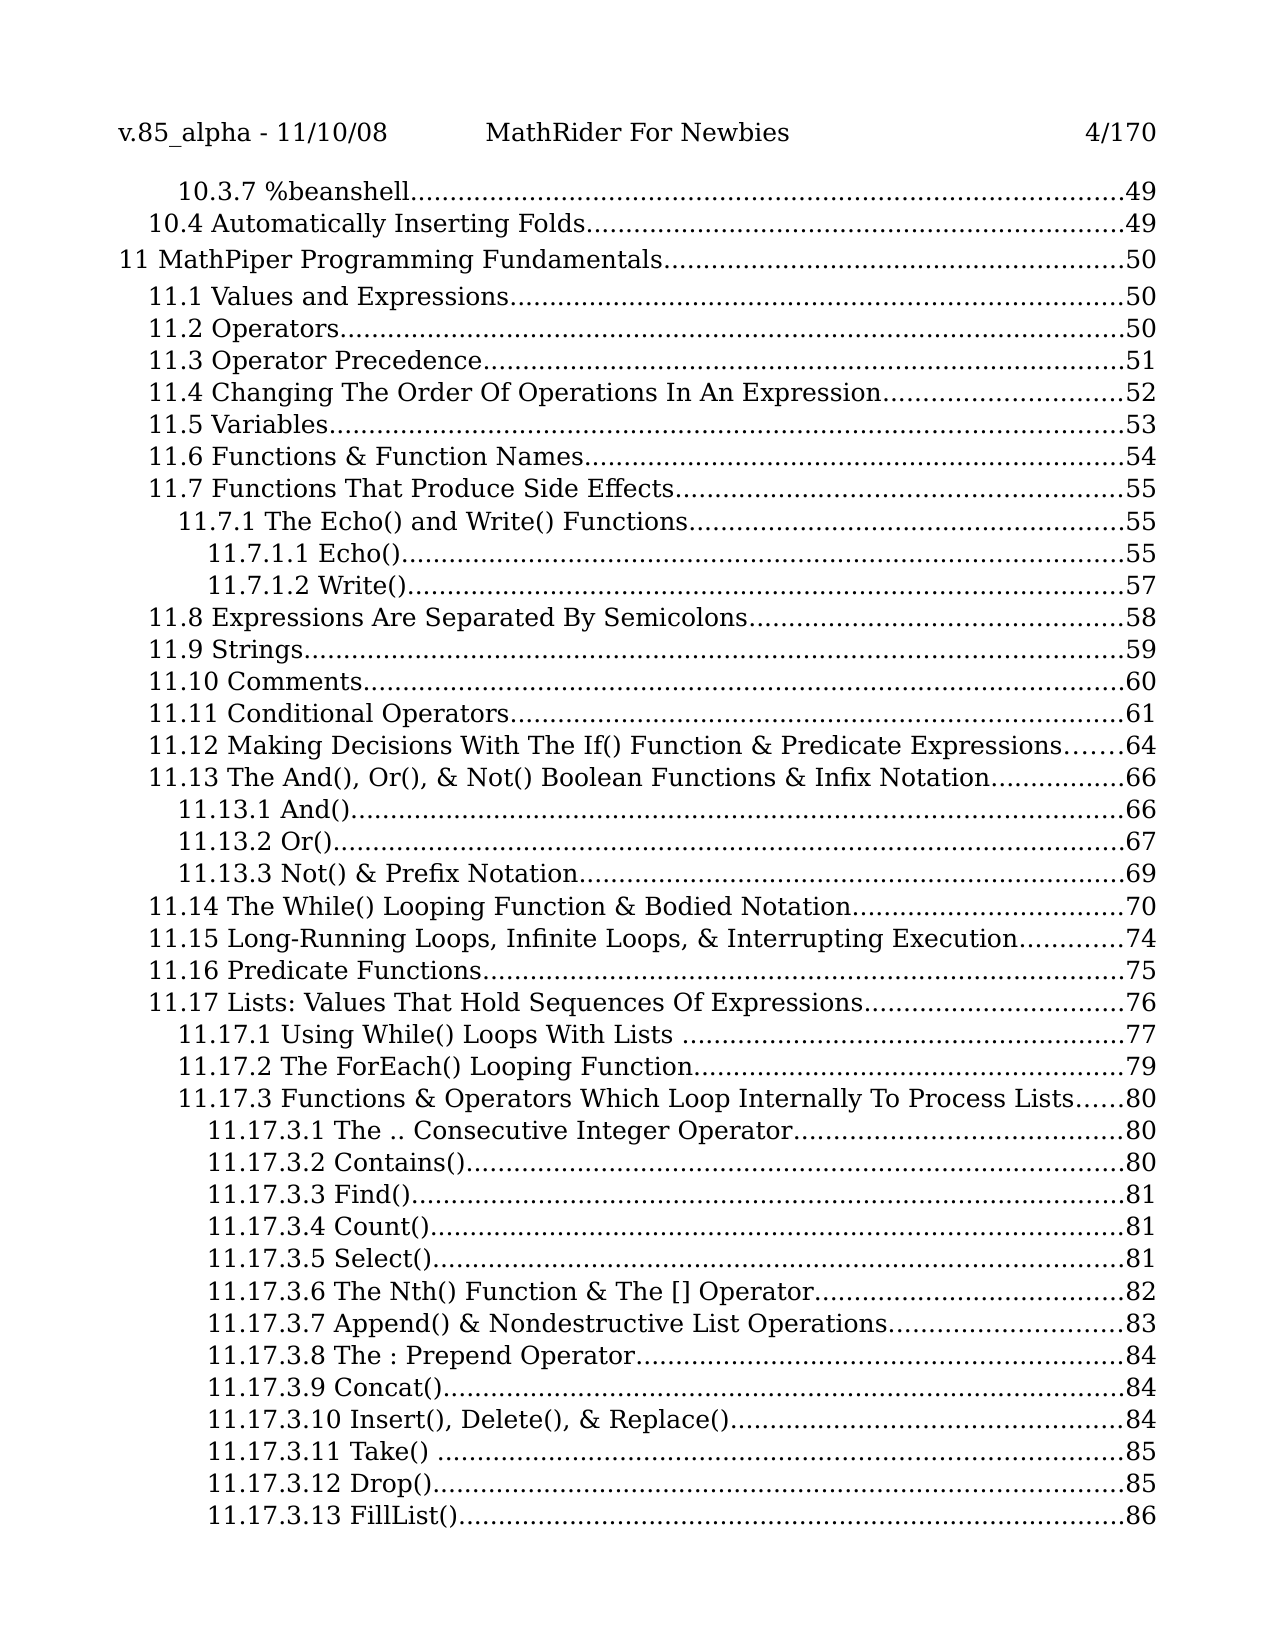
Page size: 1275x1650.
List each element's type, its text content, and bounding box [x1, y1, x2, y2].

text 11.17.3.10 Insert(), Delete(), & Replace() 84 [207, 1405, 1157, 1434]
text 11.13.3 Not() & Prefix Notation 69 [177, 860, 1157, 889]
text 11.16 Predicate Functions 75 [148, 956, 1157, 985]
text 11.15 Long-Running Loops, Infinite Loops, & Interrupting Execution 74 [148, 924, 1157, 953]
text 10.4 Automatically Inserting Folds 49 [148, 209, 1157, 238]
text 11.17.3.8 The : Prepend Operator 84 [207, 1341, 1157, 1370]
text 10.3.7 %beanshell 49 [177, 177, 1157, 206]
text 11.5 Variables 53 [148, 411, 1157, 440]
text 11.17.3.9 Concat() 84 [207, 1373, 1157, 1402]
text 11.10 Comments 60 [148, 667, 1157, 696]
text 11.17.3.13 FillList() 86 [207, 1501, 1157, 1531]
text 11.17.3 Functions & Operators Which Loop Internally To Process Lists 80 [177, 1084, 1157, 1113]
text 11.17.3.12 Drop() 85 [207, 1469, 1157, 1498]
text 11.12 Making Decisions With The If() Function & Predicate Expressions 64 [148, 731, 1157, 761]
text 11.14 The While() Looping Function & Bodied Notation 70 [148, 892, 1157, 921]
text 11 MathPiper Programming Fundamentals 50 [118, 246, 1157, 275]
text 11.17 Lists: Values That Hold Sequences Of Expressions 76 [148, 988, 1157, 1017]
text 11.17.3.4 Count() 81 [207, 1213, 1157, 1242]
text 11.17.2 The ForEach() Looping Function 79 [177, 1052, 1157, 1081]
text 11.1 Values and Expressions 50 [148, 282, 1157, 311]
text 11.17.3.2 Contains() 80 [207, 1148, 1157, 1178]
text 11.7.1.2 Write() 57 [207, 571, 1157, 600]
text 11.7.1 The Echo() and Write() Functions 55 [177, 507, 1157, 536]
text 11.7 Functions That Produce Side Effects 55 [148, 475, 1157, 504]
text 11.6 Functions & Function Names 54 [148, 443, 1157, 472]
text 11.17.3.5 Select() 81 [207, 1245, 1157, 1274]
text 11.13.2 Or() 67 [177, 828, 1157, 857]
text 11.17.3.11 Take() 85 [207, 1437, 1157, 1466]
text 11.3 Operator Precedence 51 [148, 346, 1157, 376]
text 11.4 Changing The Order Of Operations In An Expression 52 [148, 378, 1157, 408]
text 11.11 Conditional Operators 61 [148, 699, 1157, 728]
text 11.8 Expressions Are Separated By Semicolons 58 [148, 603, 1157, 632]
text 11.17.3.1 The .. Consecutive Integer Operator 80 [207, 1116, 1157, 1146]
text 11.9 Strings 59 [148, 635, 1157, 664]
text 11.17.3.3 Find() 81 [207, 1181, 1157, 1210]
text 11.17.1 Using While() Loops With Lists 77 [177, 1020, 1157, 1049]
text 11.17.3.6 The Nth() Function & The [] Operator 82 [207, 1277, 1157, 1306]
text 11.13 The And(), Or(), & Not() Boolean Functions & Infix Notation 66 [148, 763, 1157, 793]
text 11.7.1.1 Echo() 55 [207, 539, 1157, 568]
text 11.17.3.7 Append() & Nondestructive List Operations 83 [207, 1309, 1157, 1338]
text 11.2 Operators 50 [148, 314, 1157, 343]
text 11.13.1 And() 66 [177, 796, 1157, 825]
